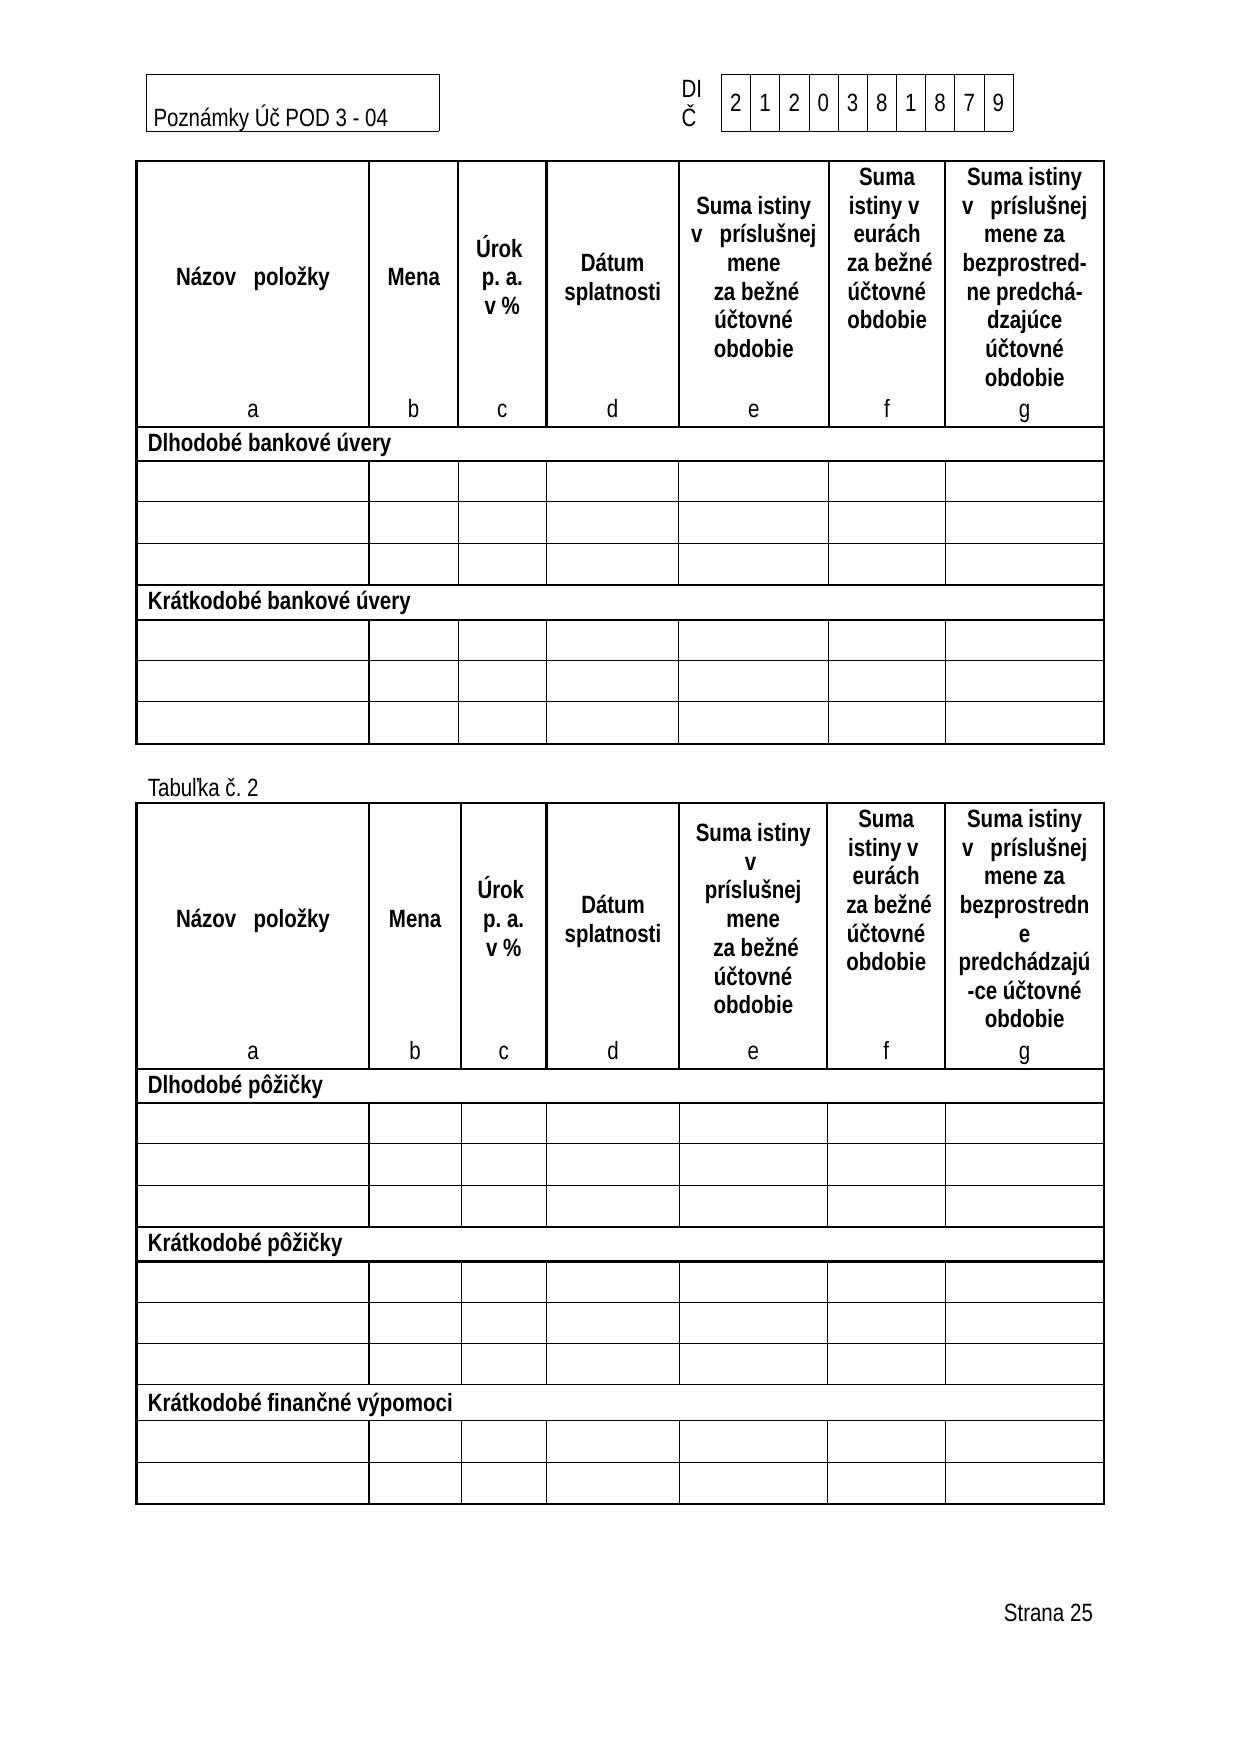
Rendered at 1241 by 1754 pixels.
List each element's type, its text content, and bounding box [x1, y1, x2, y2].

table_cell [370, 544, 458, 584]
table_cell [462, 1303, 546, 1343]
table_cell [679, 702, 828, 742]
table_cell [547, 702, 678, 742]
table_cell [547, 1344, 679, 1384]
table_cell [547, 462, 678, 501]
table_cell [829, 462, 945, 501]
table_cell [138, 1421, 368, 1462]
table_header Úrok p. a. v % [459, 162, 545, 391]
table_cell b [370, 391, 457, 426]
table_cell [946, 544, 1103, 584]
table_cell [679, 462, 828, 501]
table_cell g [946, 1033, 1103, 1067]
table_cell [462, 1421, 546, 1462]
table_cell [138, 702, 368, 742]
table_cell [828, 1421, 945, 1462]
table_cell [138, 544, 368, 584]
table_header Názov položky [138, 162, 368, 391]
table_cell c [459, 391, 545, 426]
table_cell [829, 621, 945, 660]
table_cell [946, 502, 1103, 543]
table_cell [946, 1344, 1103, 1384]
table_header Mena [370, 804, 460, 1033]
table_header Úrok p. a. v % [462, 804, 545, 1033]
table_header Suma istiny v príslušnej mene za bezprostredne predchádzajú-ce účtovné obdobie [946, 804, 1103, 1033]
table_cell [138, 1263, 368, 1302]
table_cell [547, 661, 678, 701]
table_cell [679, 661, 828, 701]
table_cell [138, 1303, 368, 1343]
table_cell [946, 1144, 1103, 1184]
table_cell [138, 502, 368, 543]
table_cell [547, 1144, 679, 1184]
table_cell [829, 502, 945, 543]
table_cell [547, 544, 678, 584]
table_cell [138, 1144, 368, 1184]
table_cell [946, 1421, 1103, 1462]
table_cell [462, 1344, 546, 1384]
table_cell [459, 462, 546, 501]
table_cell [459, 702, 546, 742]
text Tabuľka č. 2 [148, 773, 1093, 802]
table_cell [829, 661, 945, 701]
table_cell a [138, 391, 368, 426]
table_cell [462, 1463, 546, 1503]
table_cell [828, 1186, 945, 1226]
table_cell [459, 502, 546, 543]
table_cell [946, 1263, 1103, 1302]
table_cell [680, 1303, 827, 1343]
table_cell [680, 1186, 827, 1226]
table_cell [459, 661, 546, 701]
table_cell [946, 661, 1103, 701]
table_cell [547, 621, 678, 660]
table_header Suma istiny v príslušnej mene za bezprostred-ne predchá-dzajúce účtovné obdobie [946, 162, 1103, 391]
table_cell a [138, 1033, 368, 1067]
table_cell [829, 702, 945, 742]
table_cell [547, 1104, 679, 1143]
table_cell [828, 1144, 945, 1184]
table_cell [370, 502, 458, 543]
table_cell [828, 1344, 945, 1384]
table_cell Dlhodobé pôžičky [138, 1070, 1103, 1102]
table_cell [138, 1463, 368, 1503]
table_cell [828, 1263, 945, 1302]
table_cell [370, 661, 458, 701]
table_header Dátum splatnosti [548, 162, 678, 391]
table_cell [679, 502, 828, 543]
table_cell [679, 544, 828, 584]
table_cell [547, 1421, 679, 1462]
table_cell f [828, 1033, 944, 1067]
table_cell [138, 621, 368, 660]
table_cell [680, 1104, 827, 1143]
table_cell [946, 621, 1103, 660]
table_cell [370, 1104, 461, 1143]
table_cell [946, 702, 1103, 742]
table_cell f [830, 391, 944, 426]
table_cell [370, 1144, 461, 1184]
table_cell g [946, 391, 1103, 426]
table_cell c [462, 1033, 545, 1067]
table_cell [680, 1463, 827, 1503]
table_cell [946, 1463, 1103, 1503]
table_cell e [680, 391, 828, 426]
table_cell [370, 1303, 461, 1343]
table_cell [459, 621, 546, 660]
table_cell [370, 1463, 461, 1503]
table_cell [680, 1263, 827, 1302]
table_cell [946, 462, 1103, 501]
table_cell [370, 702, 458, 742]
table_cell Krátkodobé pôžičky [138, 1228, 1103, 1260]
table_cell [547, 1463, 679, 1503]
table_cell [828, 1463, 945, 1503]
table_header Dátum splatnosti [548, 804, 678, 1033]
table_cell [370, 1186, 461, 1226]
table_cell [680, 1344, 827, 1384]
table_header Suma istiny v príslušnej mene za bežné účtovné obdobie [680, 804, 826, 1033]
table_cell [680, 1144, 827, 1184]
table_cell Krátkodobé finančné výpomoci [138, 1385, 1103, 1420]
table_header Suma istiny v eurách za bežné účtovné obdobie [828, 804, 944, 1033]
table_cell [462, 1186, 546, 1226]
table_cell [829, 544, 945, 584]
table_cell [679, 621, 828, 660]
table_cell [946, 1104, 1103, 1143]
table_cell [370, 1263, 461, 1302]
table_cell [946, 1303, 1103, 1343]
table_cell d [548, 391, 678, 426]
table_cell [138, 1344, 368, 1384]
table_cell Dlhodobé bankové úvery [138, 428, 1103, 460]
table_cell [547, 1303, 679, 1343]
table_cell Krátkodobé bankové úvery [138, 586, 1103, 618]
table_cell [946, 1186, 1103, 1226]
table_cell [462, 1144, 546, 1184]
table_cell [547, 1186, 679, 1226]
table_cell [370, 1344, 461, 1384]
table_cell [138, 661, 368, 701]
table_cell [828, 1303, 945, 1343]
table_cell [370, 621, 458, 660]
table_cell b [370, 1033, 460, 1067]
table_cell [462, 1263, 546, 1302]
table_cell [459, 544, 546, 584]
table_cell [138, 1104, 368, 1143]
table_cell d [548, 1033, 678, 1067]
table_cell e [680, 1033, 826, 1067]
table_header Suma istiny v príslušnej mene za bežné účtovné obdobie [680, 162, 828, 391]
table_cell [547, 502, 678, 543]
table_cell [370, 462, 458, 501]
table_cell [138, 462, 368, 501]
table_header Názov položky [138, 804, 368, 1033]
table_header Suma istiny v eurách za bežné účtovné obdobie [830, 162, 944, 391]
table_cell [462, 1104, 546, 1143]
table_cell [680, 1421, 827, 1462]
table_cell [370, 1421, 461, 1462]
table_cell [828, 1104, 945, 1143]
table_header Mena [370, 162, 457, 391]
table_cell [138, 1186, 368, 1226]
table_cell [547, 1263, 679, 1302]
